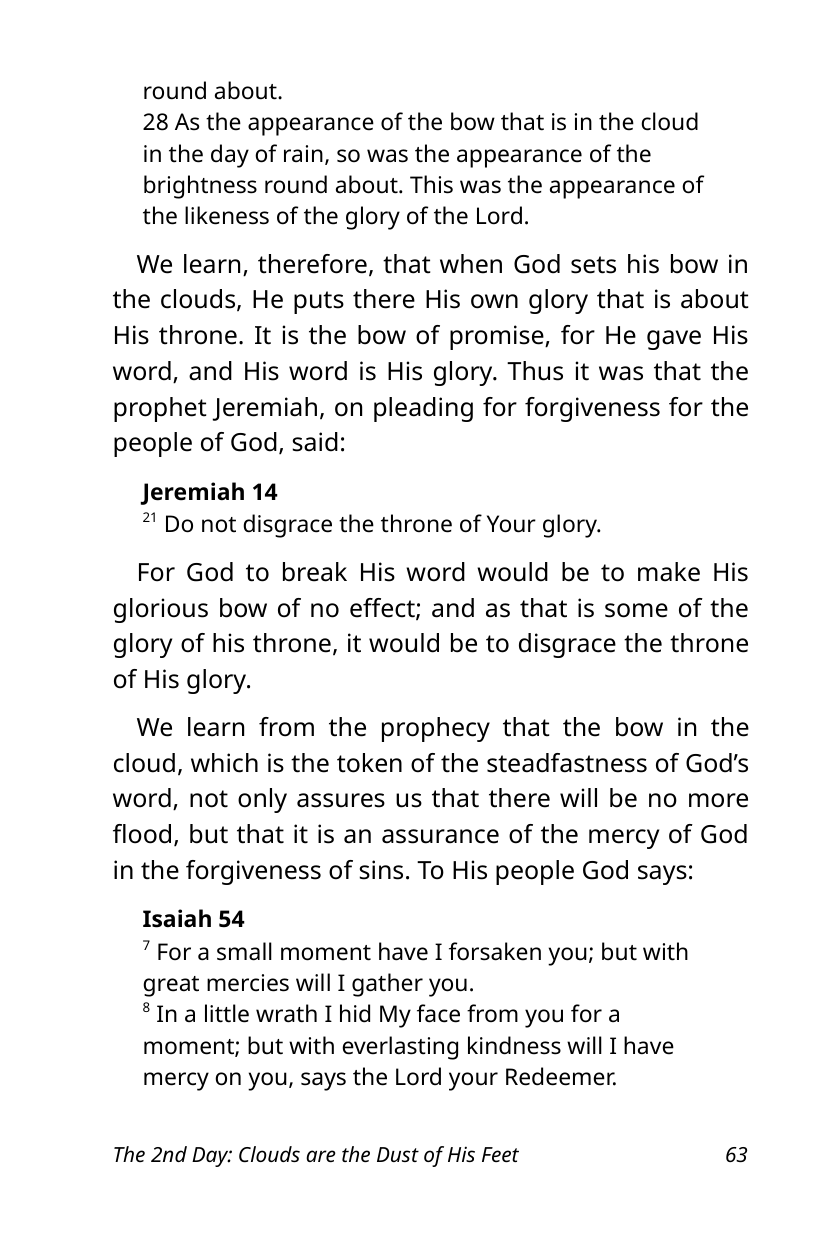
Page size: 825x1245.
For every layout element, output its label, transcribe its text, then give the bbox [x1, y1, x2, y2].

text round about. [142, 75, 720, 106]
text 21 Do not disgrace the throne of Your glory. [142, 508, 720, 539]
text 7 For a small moment have I forsaken you; but with great mercies will I gather you. [142, 936, 720, 998]
text Jeremiah 14 [142, 476, 750, 507]
text 28 As the appearance of the bow that is in the cloud in the day of rain, so was the appearance of the brightness round about. This was the appearance of the likeness of the glory of the Lord. [142, 106, 720, 231]
text We learn, therefore, that when God sets his bow in the clouds, He puts there His own glory that is about His throne. It is the bow of promise, for He gave His word, and His word is His glory. Thus it was that the prophet Jeremiah, on pleading for forgiveness for the people of God, said: [112, 246, 750, 459]
text 8 In a little wrath I hid My face from you for a moment; but with everlasting kindness will I have mercy on you, says the Lord your Redeemer. [142, 998, 720, 1092]
text Isaiah 54 [142, 903, 750, 934]
text We learn from the prophecy that the bow in the cloud, which is the token of the steadfastness of God’s word, not only assures us that there will be no more flood, but that it is an assurance of the mercy of God in the forgiveness of sins. To His people God says: [112, 709, 750, 887]
text For God to break His word would be to make His glorious bow of no effect; and as that is some of the glory of his throne, it would be to disgrace the throne of His glory. [112, 554, 750, 696]
